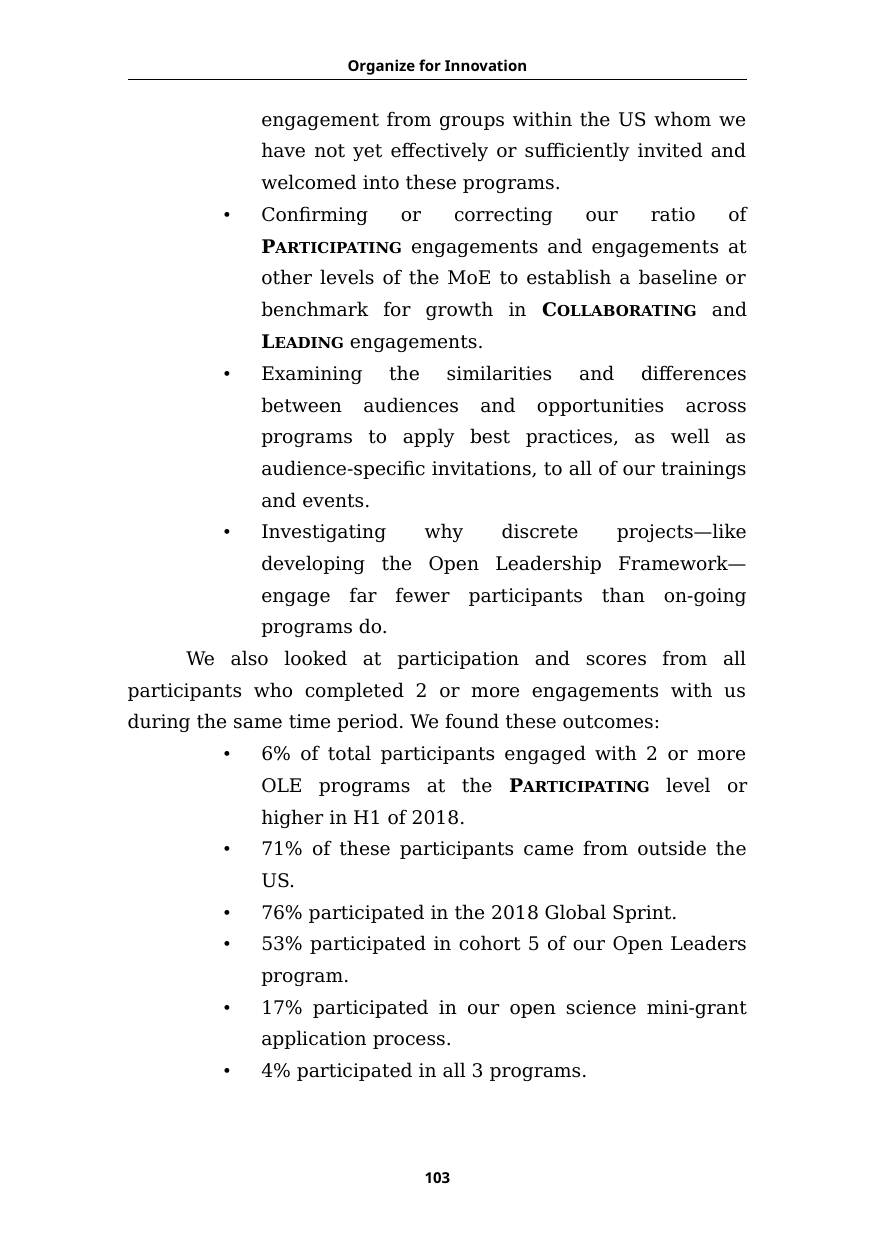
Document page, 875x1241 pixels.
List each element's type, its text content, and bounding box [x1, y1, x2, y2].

text We also looked at participation and scores from all participants who completed 2 or more engagements with us during the same time period. We found these outcomes: [127, 648, 747, 733]
list Examining the similarities and differences between audiences and opportunities across programs to apply best practices, as well as audience-specific invitations, to all of our trainings and events. [223, 363, 747, 512]
list Confirming or correcting our ratio of Participating engagements and engagements at other levels of the MoE to establish a baseline or benchmark for growth in Collaborating and Leading engagements. [223, 204, 747, 353]
list 4% participated in all 3 programs. [223, 1060, 747, 1082]
list 76% participated in the 2018 Global Sprint. [223, 902, 747, 924]
list engagement from groups within the US whom we have not yet effectively or sufficiently invited and welcomed into these programs. [223, 109, 747, 194]
list 17% participated in our open science mini-grant application process. [223, 997, 747, 1050]
list 53% participated in cohort 5 of our Open Leaders program. [223, 933, 747, 987]
list 6% of total participants engaged with 2 or more OLE programs at the Participating level or higher in H1 of 2018. [223, 743, 747, 829]
list 71% of these participants came from outside the US. [223, 838, 747, 892]
list Investigating why discrete projects—like developing the Open Leadership Framework— engage far fewer participants than on-going programs do. [223, 521, 747, 638]
